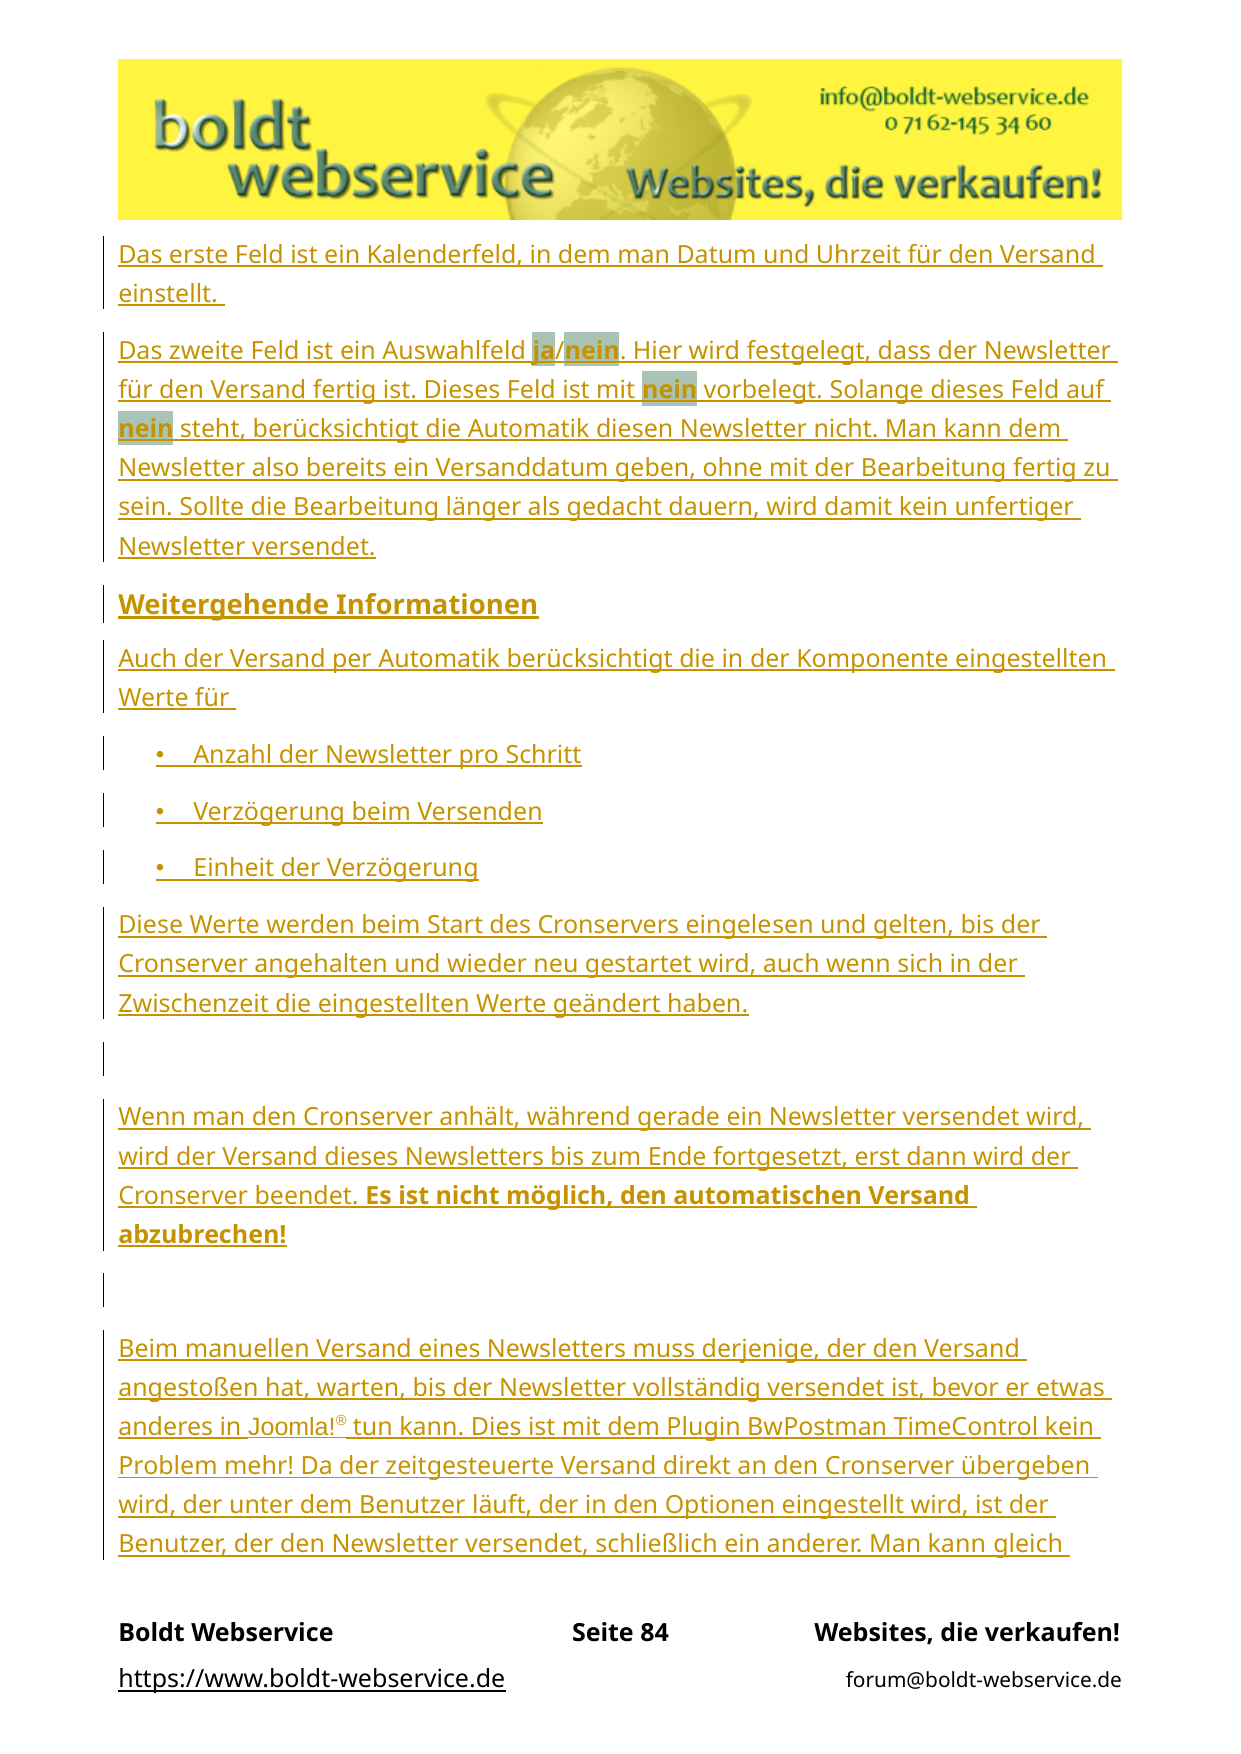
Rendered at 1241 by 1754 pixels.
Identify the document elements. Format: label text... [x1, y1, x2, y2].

picture [118, 59, 1123, 220]
text Das erste Feld ist ein Kalenderfeld, in dem man Datum und Uhrzeit für den Versand einstellt. [118, 236, 1122, 309]
subtitle Weitergehende Informationen [118, 585, 1122, 622]
text Das zweite Feld ist ein Auswahlfeld ja/nein. Hier wird festgelegt, dass der Newsletter für den Versand fertig ist. Dieses Feld ist mit nein vorbelegt. Solange dieses Feld auf nein steht, berücksichtigt die Automatik diesen Newsletter nicht. Man kann dem Newsletter also bereits ein Versanddatum geben, ohne mit der Bearbeitung fertig zu sein. Sollte die Bearbeitung länger als gedacht dauern, wird damit kein unfertiger Newsletter versendet. [118, 332, 1122, 562]
list Einheit der Verzögerung [156, 850, 1122, 884]
text Auch der Versand per Automatik berücksichtigt die in der Komponente eingestellten Werte für [118, 640, 1122, 713]
list Verzögerung beim Versenden [156, 793, 1122, 827]
list Anzahl der Newsletter pro Schritt [156, 736, 1122, 770]
text Beim manuellen Versand eines Newsletters muss derjenige, der den Versand angestoßen hat, warten, bis der Newsletter vollständig versendet ist, bevor er etwas anderes in Joomla!® tun kann. Dies ist mit dem Plugin BwPostman TimeControl kein Problem mehr! Da der zeitgesteuerte Versand direkt an den Cronserver übergeben wird, der unter dem Benutzer läuft, der in den Optionen eingestellt wird, ist der Benutzer, der den Newsletter versendet, schließlich ein anderer. Man kann gleich [118, 1330, 1122, 1560]
text Wenn man den Cronserver anhält, während gerade ein Newsletter versendet wird, wird der Versand dieses Newsletters bis zum Ende fortgesetzt, erst dann wird der Cronserver beendet. Es ist nicht möglich, den automatischen Versand abzubrechen! [118, 1099, 1122, 1251]
text Diese Werte werden beim Start des Cronservers eingelesen und gelten, bis der Cronserver angehalten und wieder neu gestartet wird, auch wenn sich in der Zwischenzeit die eingestellten Werte geändert haben. [118, 907, 1122, 1019]
